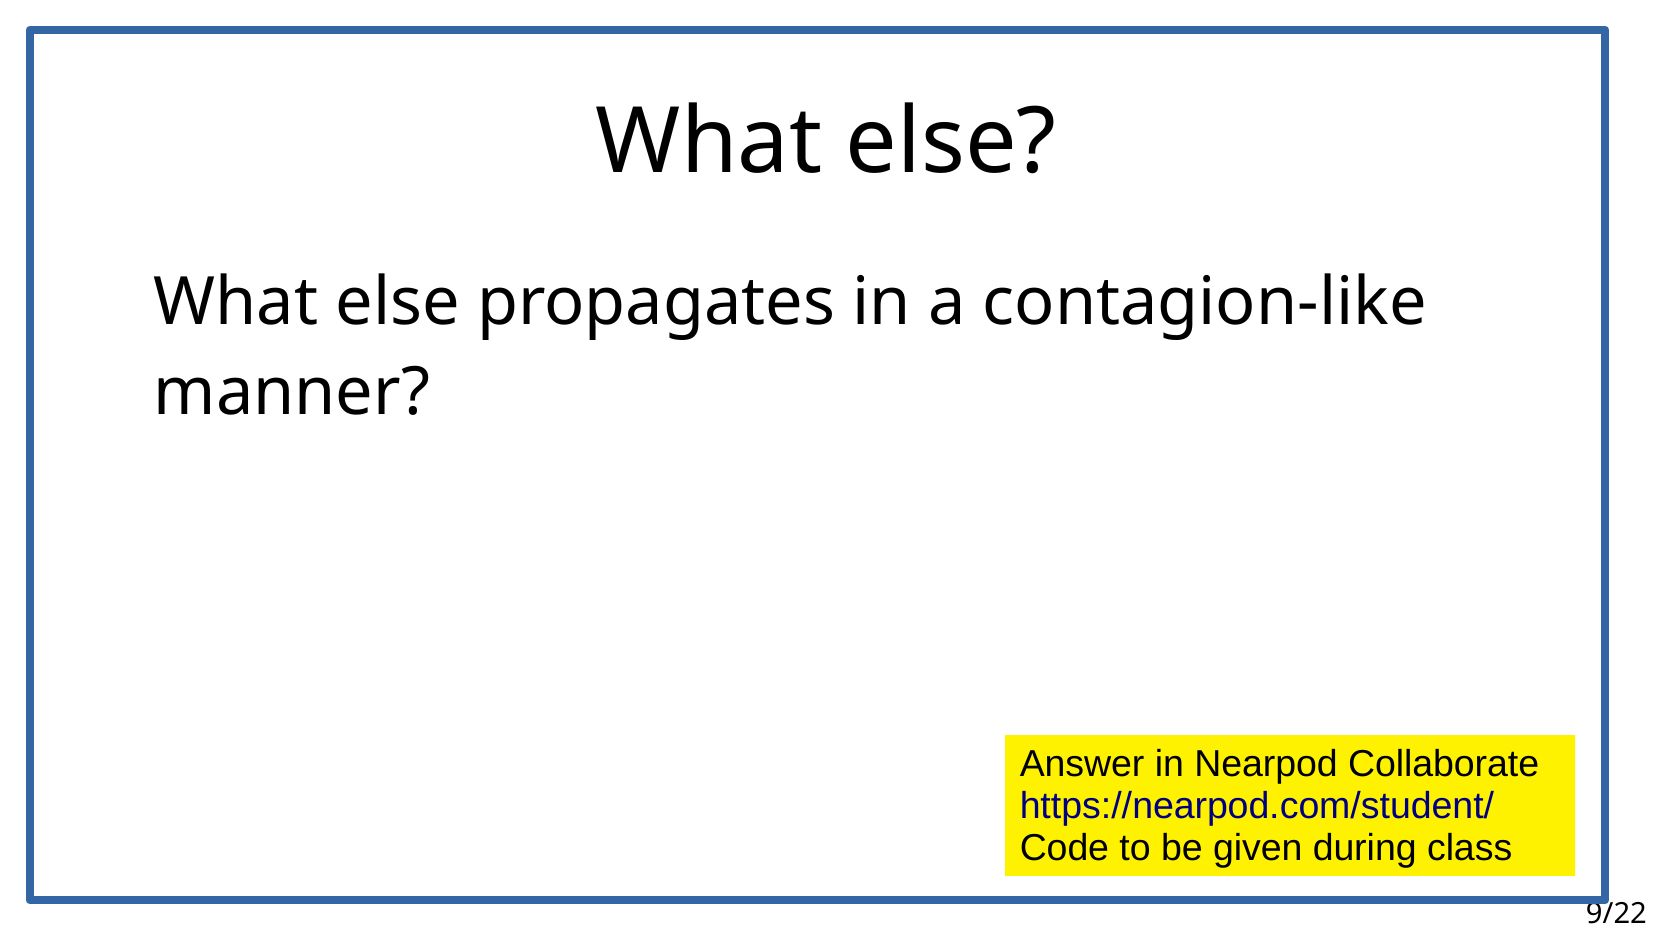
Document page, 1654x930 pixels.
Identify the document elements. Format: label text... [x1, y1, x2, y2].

text_box Answer in Nearpod Collaborate https://nearpod.com/student/ Code to be given during class [1005, 735, 1576, 876]
title What else? [82, 34, 1571, 249]
list What else propagates in a contagion-like manner? [82, 252, 1571, 793]
